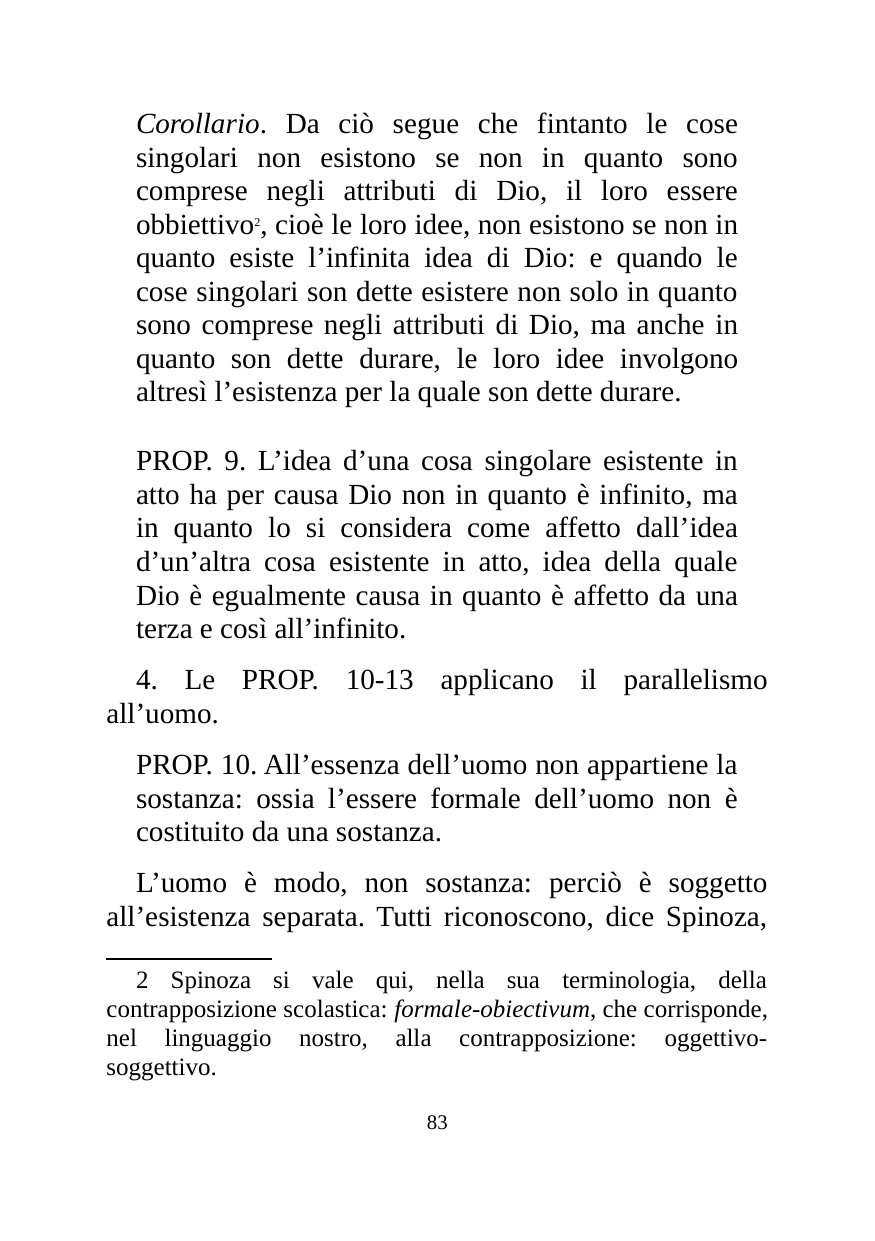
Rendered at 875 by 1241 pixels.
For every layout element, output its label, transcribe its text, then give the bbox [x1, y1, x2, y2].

text L’uomo è modo, non sostanza: perciò è soggetto all’esistenza separata. Tutti riconoscono, dice Spinoza, [106, 866, 768, 933]
text Spinoza si vale qui, nella sua terminologia, della contrapposizione scolastica: formale-obiectivum, che corrisponde, nel linguaggio nostro, alla contrapposizione: oggettivo-soggettivo. [106, 965, 768, 1080]
text PROP. 9. L’idea d’una cosa singolare esistente in atto ha per causa Dio non in quanto è infinito, ma in quanto lo si considera come affetto dall’idea d’un’altra cosa esistente in atto, idea della quale Dio è egualmente causa in quanto è affetto da una terza e così all’infinito. [136, 443, 738, 645]
text 4. Le PROP. 10-13 applicano il parallelismo all’uomo. [106, 662, 768, 729]
text PROP. 10. All’essenza dell’uomo non appartiene la sostanza: ossia l’essere formale dell’uomo non è costituito da una sostanza. [136, 747, 738, 848]
text Corollario. Da ciò segue che fintanto le cose singolari non esistono se non in quanto sono comprese negli attributi di Dio, il loro essere obbiettivo, cioè le loro idee, non esistono se non in quanto esiste l’infinita idea di Dio: e quando le cose singolari son dette esistere non solo in quanto sono comprese negli attributi di Dio, ma anche in quanto son dette durare, le loro idee involgono altresì l’esistenza per la quale son dette durare. [136, 106, 738, 408]
